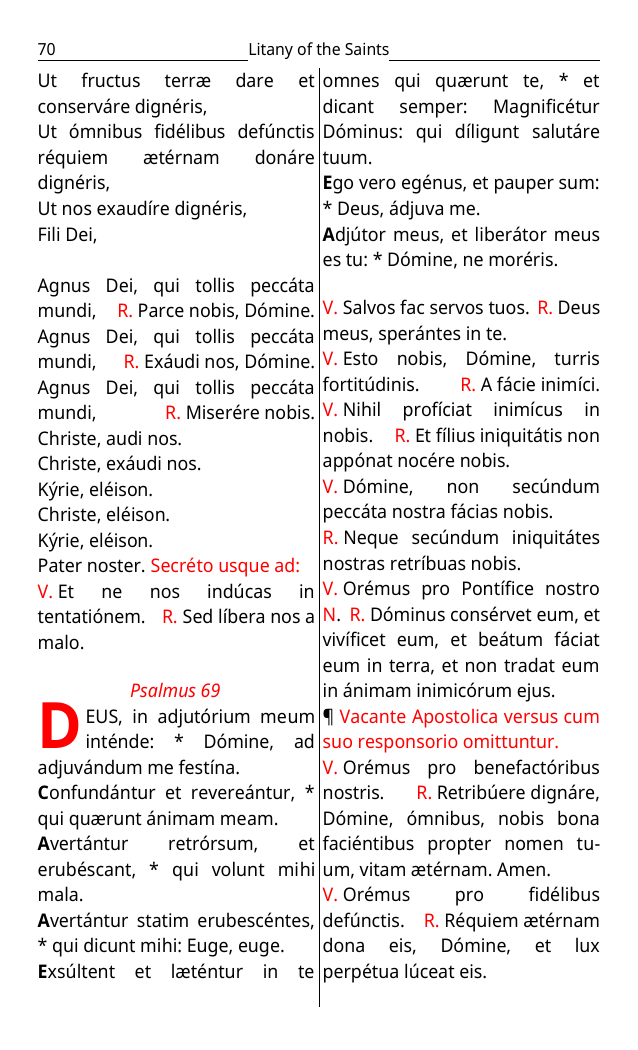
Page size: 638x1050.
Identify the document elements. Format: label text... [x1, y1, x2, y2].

text Psalmus 69 [37, 677, 315, 703]
text Ego vero egénus, et pauper sum: * De­us, ádjuva me. [322, 170, 600, 221]
text V. Orémus pro benefactóribus nostris. R. Retribúere dignáre, Dómine, ómnibus, nobis bona faciéntibus propter nomen tu­um, vitam ætérnam. Amen. [322, 754, 600, 882]
text Kýrie, eléison. [37, 476, 315, 502]
text omnes qui quærunt te, * et dicant semper: Magnificétur Dóminus: qui díligunt salutáre tu­um. [322, 68, 600, 170]
text Christe, exáudi nos. [37, 451, 315, 476]
text Ut nos exaudíre dignéris, [37, 195, 315, 221]
text Avertántur statim erubescéntes, * qui dicunt mi­hi: Euge, euge. [37, 907, 315, 958]
text Avertántur retrórsum, et erubéscant, * qui volunt mi­hi mala. [37, 831, 315, 907]
text Agnus Dei, qui tollis peccáta mundi, R. Miserére nobis. [37, 374, 315, 425]
text ¶ Vacante Apostolica versus cum suo responsorio omittuntur. [322, 703, 600, 754]
text V. Esto nobis, Dómine, turris fortitúdinis. R. A fácie inimíci. [322, 346, 600, 397]
text Pater noster. Secréto usque ad: [37, 553, 315, 578]
text Ut fructus terræ dare et conserváre dignéris, [37, 68, 315, 119]
text V. Dómine, non secúndum peccáta nostra fácias nobis. R. Neque secúndum iniquitátes nostras retríbuas nobis. [322, 473, 600, 575]
text Adjútor me­us, et liberátor me­us es tu: * Dómine, ne moréris. [322, 221, 600, 272]
text V. Orémus pro fidélibus defúnctis. R. Réquiem ætérnam dona eis, Dómine, et lux perpétua lúceat eis. [322, 882, 600, 984]
text V. Orémus pro Pontífice nostro N. R. Dóminus consérvet eum, et vivíficet eum, et beátum fáciat eum in terra, et non tradat eum in ánimam inimicórum ejus. [322, 575, 600, 703]
text Exsúltent et læténtur in te [37, 958, 315, 984]
text DEUS, in adjutórium me­um inténde: * Dómine, ad adjuvándum me festína. Confundántur et revereántur, * qui quærunt ánimam me­am. [37, 703, 315, 831]
text Christe, audi nos. [37, 425, 315, 451]
text Kýrie, eléison. [37, 527, 315, 553]
text Ut ómnibus fidélibus defúnctis réquiem ætérnam donáre dignéris, [37, 119, 315, 195]
text Agnus Dei, qui tollis peccáta mundi, R. Exáudi nos, Dómine. [37, 323, 315, 374]
text V. Salvos fac servos tuos. R. De­us me­us, sperántes in te. [322, 295, 600, 346]
text V. Et ne nos indúcas in tentatiónem. R. Sed líbera nos a malo. [37, 578, 315, 655]
text V. Nihil profíciat inimícus in nobis. R. Et fílius iniquitátis non appónat nocére nobis. [322, 397, 600, 473]
text Fili Dei, [37, 221, 315, 246]
text Christe, eléison. [37, 502, 315, 527]
text Agnus Dei, qui tollis peccáta mundi, R. Parce nobis, Dómine. [37, 272, 315, 323]
